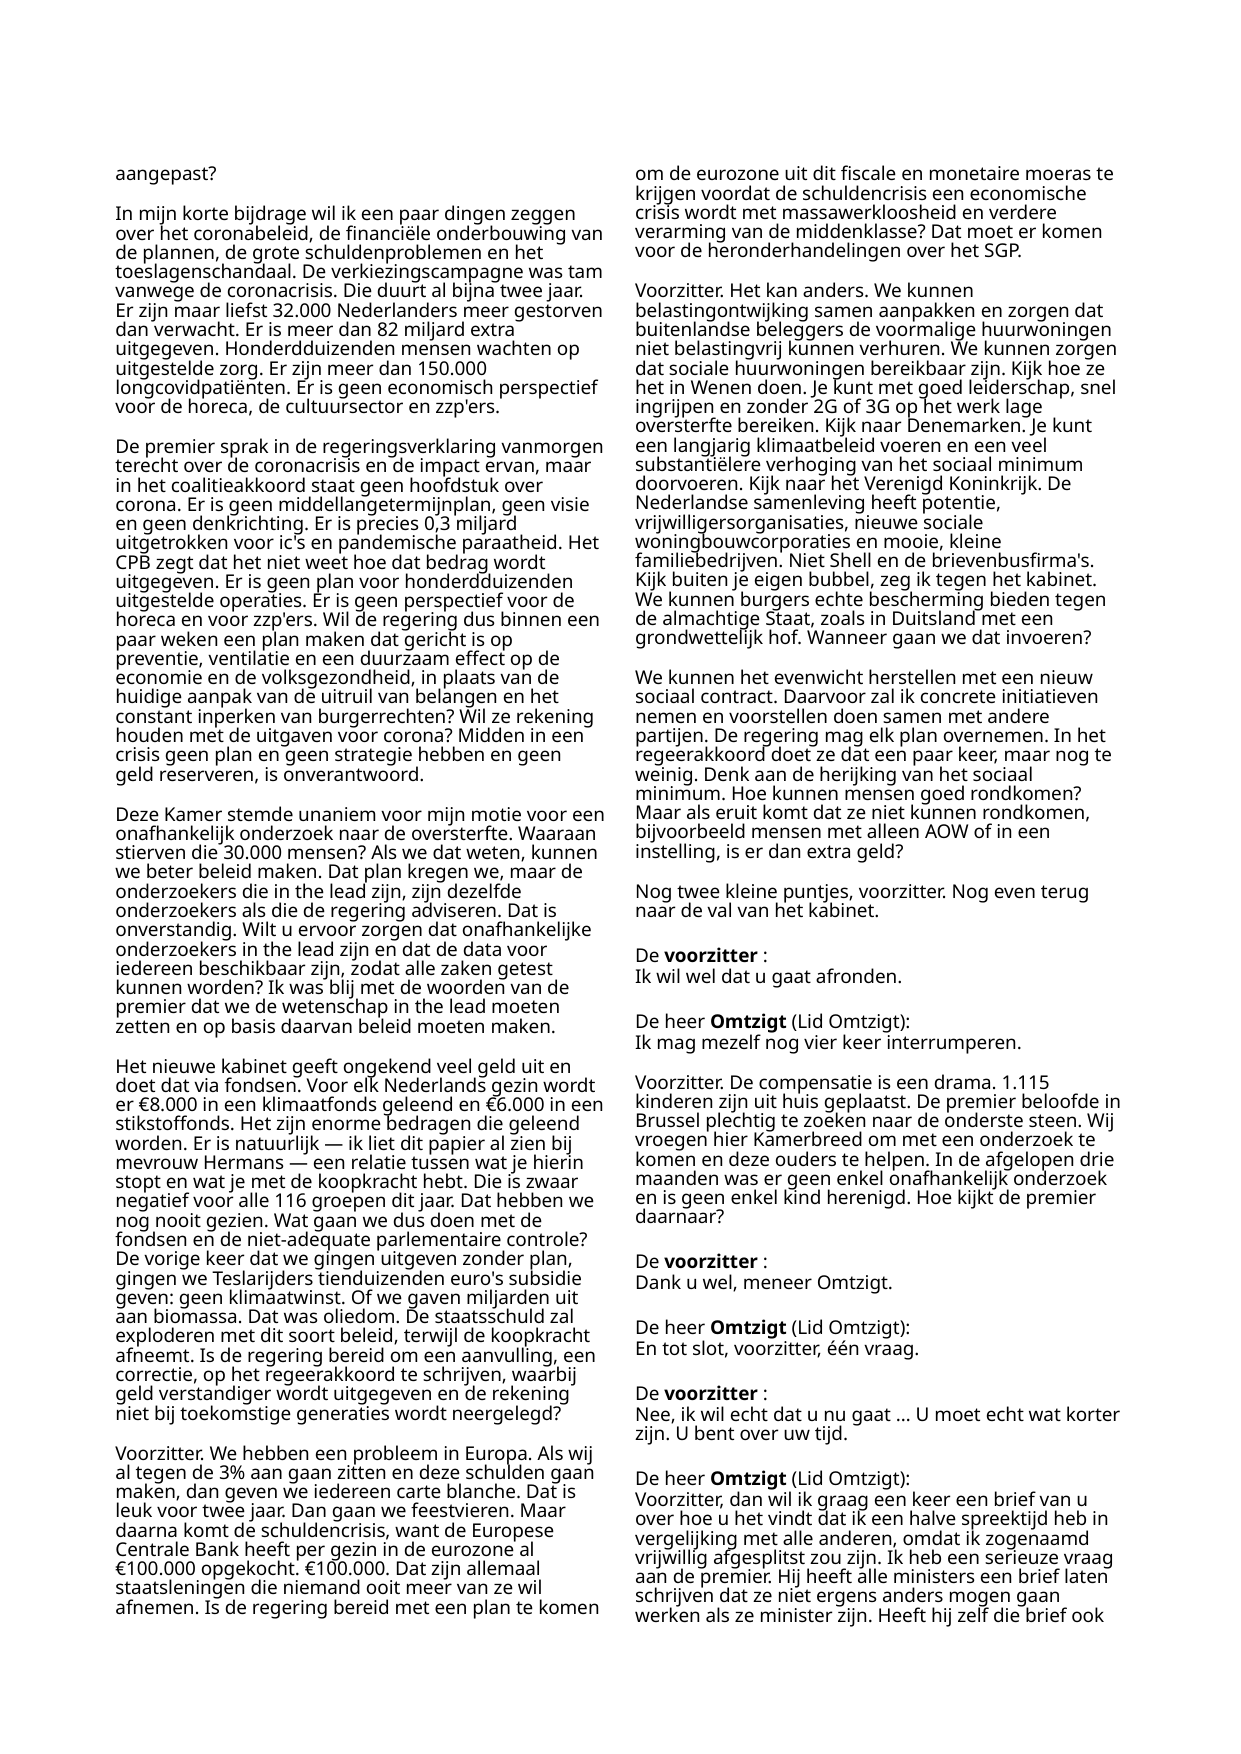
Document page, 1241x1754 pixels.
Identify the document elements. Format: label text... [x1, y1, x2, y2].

text De heer Omtzigt (Lid Omtzigt): [635, 1465, 1125, 1491]
text Deze Kamer stemde unaniem voor mijn motie voor een onafhankelijk onderzoek naar de oversterfte. Waaraan stierven die 30.000 mensen? Als we dat weten, kunnen we beter beleid maken. Dat plan kregen we, maar de onderzoekers die in the lead zijn, zijn dezelfde onderzoekers als die de regering adviseren. Dat is onverstandig. Wilt u ervoor zorgen dat onafhankelijke onderzoekers in the lead zijn en dat de data voor iedereen beschikbaar zijn, zodat alle zaken getest kunnen worden? Ik was blij met de woorden van de premier dat we de wetenschap in the lead moeten zetten en op basis daarvan beleid moeten maken. [115, 806, 605, 1037]
text De voorzitter : [635, 942, 1125, 968]
text Dank u wel, meneer Omtzigt. [635, 1274, 1125, 1294]
text Voorzitter. Het kan anders. We kunnen belastingontwijking samen aanpakken en zorgen dat buitenlandse beleggers de voormalige huurwoningen niet belastingvrij kunnen verhuren. We kunnen zorgen dat sociale huurwoningen bereikbaar zijn. Kijk hoe ze het in Wenen doen. Je kunt met goed leiderschap, snel ingrijpen en zonder 2G of 3G op het werk lage oversterfte bereiken. Kijk naar Denemarken. Je kunt een langjarig klimaatbeleid voeren en een veel substantiëlere verhoging van het sociaal minimum doorvoeren. Kijk naar het Verenigd Koninkrijk. De Nederlandse samenleving heeft potentie, vrijwilligersorganisaties, nieuwe sociale woningbouwcorporaties en mooie, kleine familiebedrijven. Niet Shell en de brievenbusfirma's. Kijk buiten je eigen bubbel, zeg ik tegen het kabinet. We kunnen burgers echte bescherming bieden tegen de almachtige Staat, zoals in Duitsland met een grondwettelijk hof. Wanneer gaan we dat invoeren? [635, 282, 1125, 648]
text In mijn korte bijdrage wil ik een paar dingen zeggen over het coronabeleid, de financiële onderbouwing van de plannen, de grote schuldenproblemen en het toeslagenschandaal. De verkiezingscampagne was tam vanwege de coronacrisis. Die duurt al bijna twee jaar. Er zijn maar liefst 32.000 Nederlanders meer gestorven dan verwacht. Er is meer dan 82 miljard extra uitgegeven. Honderdduizenden mensen wachten op uitgestelde zorg. Er zijn meer dan 150.000 longcovidpatiënten. Er is geen economisch perspectief voor de horeca, de cultuursector en zzp'ers. [115, 205, 605, 417]
text Voorzitter. De compensatie is een drama. 1.115 kinderen zijn uit huis geplaatst. De premier beloofde in Brussel plechtig te zoeken naar de onderste steen. Wij vroegen hier Kamerbreed om met een onderzoek te komen en deze ouders te helpen. In de afgelopen drie maanden was er geen enkel onafhankelijk onderzoek en is geen enkel kind herenigd. Hoe kijkt de premier daarnaar? [635, 1074, 1125, 1228]
text Voorzitter. We hebben een probleem in Europa. Als wij al tegen de 3% aan gaan zitten en deze schulden gaan maken, dan geven we iedereen carte blanche. Dat is leuk voor twee jaar. Dan gaan we feestvieren. Maar daarna komt de schuldencrisis, want de Europese Centrale Bank heeft per gezin in de eurozone al €100.000 opgekocht. €100.000. Dat zijn allemaal staatsleningen die niemand ooit meer van ze wil afnemen. Is de regering bereid met een plan te komen [115, 1444, 605, 1618]
text De voorzitter : [635, 1249, 1125, 1274]
text De voorzitter : [635, 1380, 1125, 1406]
text We kunnen het evenwicht herstellen met een nieuw sociaal contract. Daarvoor zal ik concrete initiatieven nemen en voorstellen doen samen met andere partijen. De regering mag elk plan overnemen. In het regeerakkoord doet ze dat een paar keer, maar nog te weinig. Denk aan de herijking van het sociaal minimum. Hoe kunnen mensen goed rondkomen? Maar als eruit komt dat ze niet kunnen rondkomen, bijvoorbeeld mensen met alleen AOW of in een instelling, is er dan extra geld? [635, 669, 1125, 862]
text De heer Omtzigt (Lid Omtzigt): [635, 1008, 1125, 1034]
text Voorzitter, dan wil ik graag een keer een brief van u over hoe u het vindt dat ik een halve spreektijd heb in vergelijking met alle anderen, omdat ik zogenaamd vrijwillig afgesplitst zou zijn. Ik heb een serieuze vraag aan de premier. Hij heeft alle ministers een brief laten schrijven dat ze niet ergens anders mogen gaan werken als ze minister zijn. Heeft hij zelf die brief ook [635, 1491, 1125, 1626]
text De premier sprak in de regeringsverklaring vanmorgen terecht over de coronacrisis en de impact ervan, maar in het coalitieakkoord staat geen hoofdstuk over corona. Er is geen middellangetermijnplan, geen visie en geen denkrichting. Er is precies 0,3 miljard uitgetrokken voor ic's en pandemische paraatheid. Het CPB zegt dat het niet weet hoe dat bedrag wordt uitgegeven. Er is geen plan voor honderdduizenden uitgestelde operaties. Er is geen perspectief voor de horeca en voor zzp'ers. Wil de regering dus binnen een paar weken een plan maken dat gericht is op preventie, ventilatie en een duurzaam effect op de economie en de volksgezondheid, in plaats van de huidige aanpak van de uitruil van belangen en het constant inperken van burgerrechten? Wil ze rekening houden met de uitgaven voor corona? Midden in een crisis geen plan en geen strategie hebben en geen geld reserveren, is onverantwoord. [115, 438, 605, 785]
text Ik mag mezelf nog vier keer interrumperen. [635, 1034, 1125, 1053]
text aangepast? [115, 165, 605, 184]
text om de eurozone uit dit fiscale en monetaire moeras te krijgen voordat de schuldencrisis een economische crisis wordt met massawerkloosheid en verdere verarming van de middenklasse? Dat moet er komen voor de heronderhandelingen over het SGP. [635, 165, 1125, 262]
text En tot slot, voorzitter, één vraag. [635, 1340, 1125, 1359]
text Het nieuwe kabinet geeft ongekend veel geld uit en doet dat via fondsen. Voor elk Nederlands gezin wordt er €8.000 in een klimaatfonds geleend en €6.000 in een stikstoffonds. Het zijn enorme bedragen die geleend worden. Er is natuurlijk — ik liet dit papier al zien bij mevrouw Hermans — een relatie tussen wat je hierin stopt en wat je met de koopkracht hebt. Die is zwaar negatief voor alle 116 groepen dit jaar. Dat hebben we nog nooit gezien. Wat gaan we dus doen met de fondsen en de niet-adequate parlementaire controle? De vorige keer dat we gingen uitgeven zonder plan, gingen we Teslarijders tienduizenden euro's subsidie geven: geen klimaatwinst. Of we gaven miljarden uit aan biomassa. Dat was oliedom. De staatsschuld zal exploderen met dit soort beleid, terwijl de koopkracht afneemt. Is de regering bereid om een aanvulling, een correctie, op het regeerakkoord te schrijven, waarbij geld verstandiger wordt uitgegeven en de rekening niet bij toekomstige generaties wordt neergelegd? [115, 1058, 605, 1424]
text Ik wil wel dat u gaat afronden. [635, 968, 1125, 987]
text Nog twee kleine puntjes, voorzitter. Nog even terug naar de val van het kabinet. [635, 883, 1125, 921]
text Nee, ik wil echt dat u nu gaat … U moet echt wat korter zijn. U bent over uw tijd. [635, 1406, 1125, 1444]
text De heer Omtzigt (Lid Omtzigt): [635, 1314, 1125, 1340]
